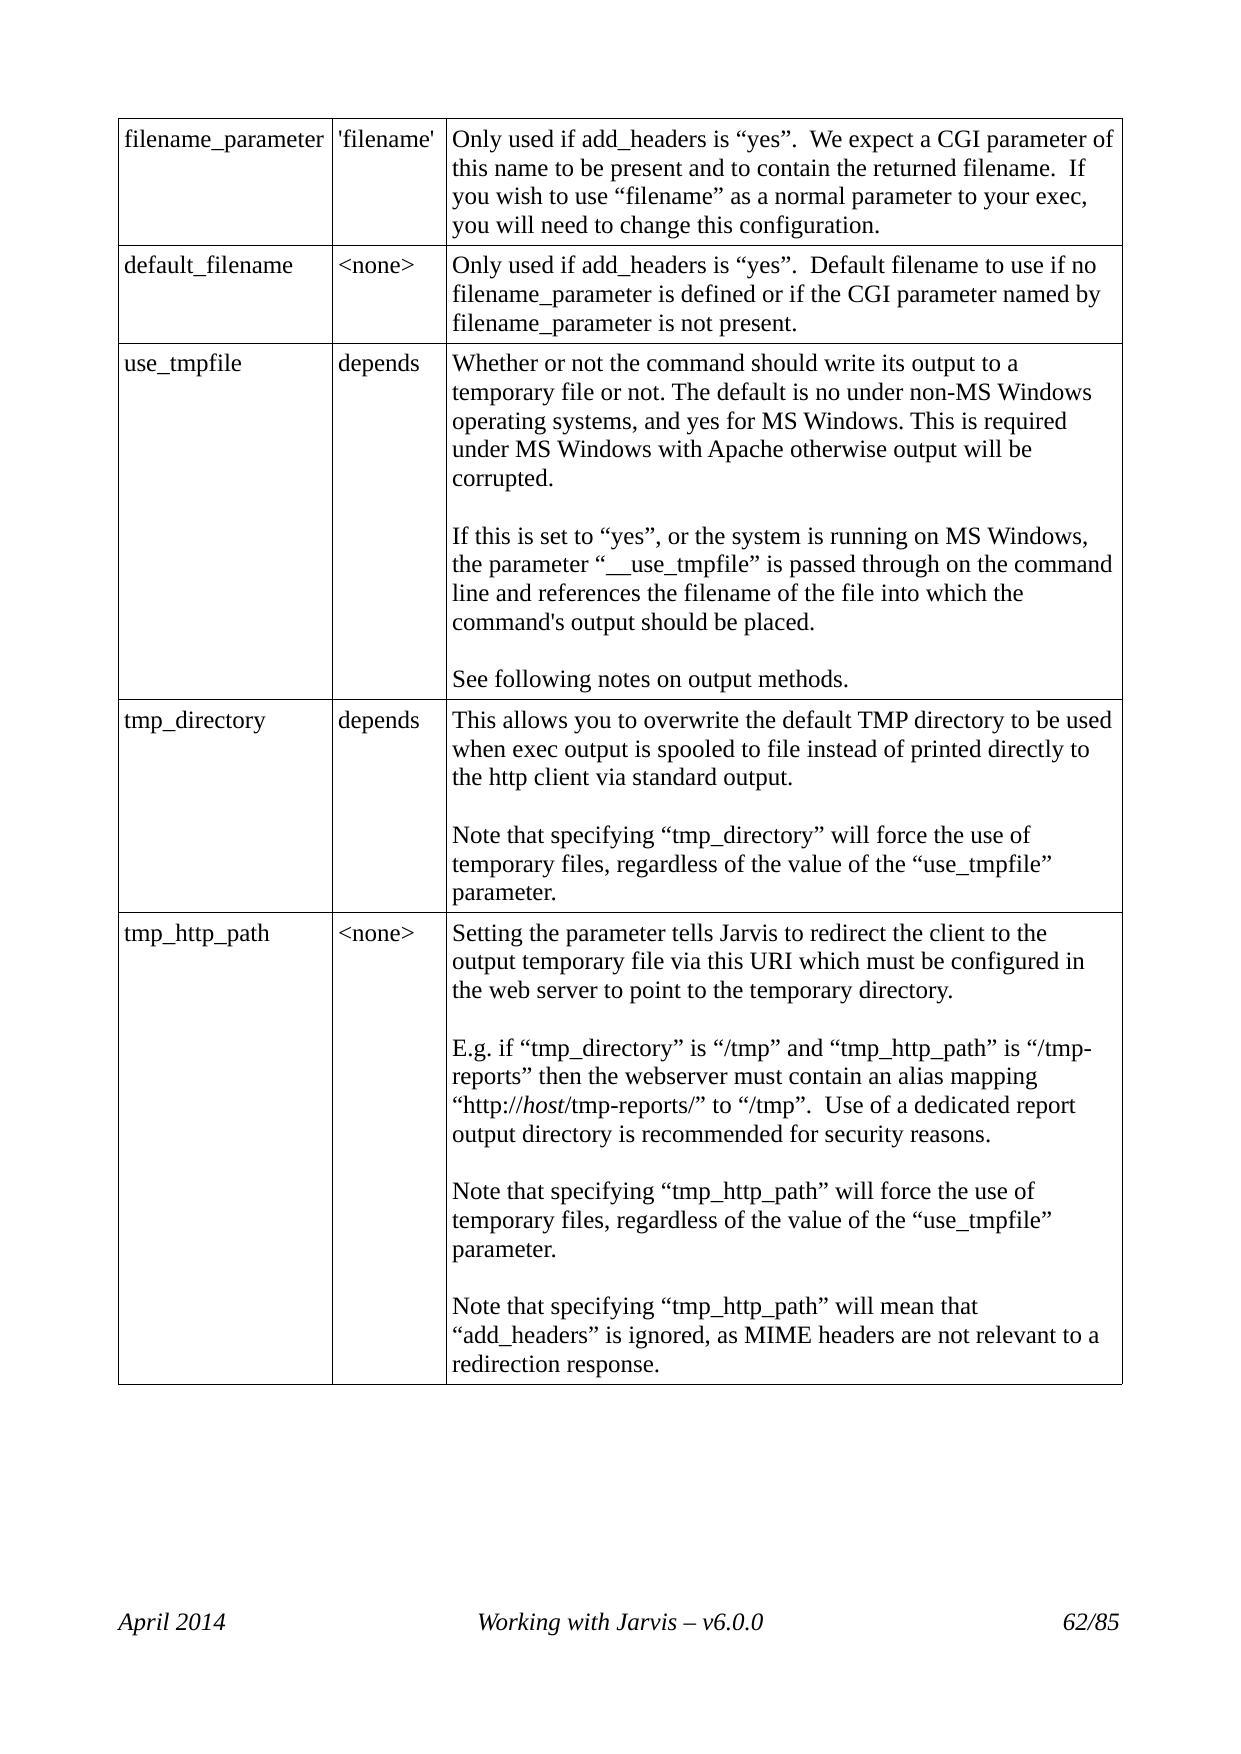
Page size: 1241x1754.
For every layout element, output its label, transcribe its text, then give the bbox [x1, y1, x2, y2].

table_cell Only used if add_headers is “yes”. Default filename to use if no filename_parameter is defined or if the CGI parameter named by filename_parameter is not present. [447, 246, 1122, 342]
table_cell tmp_directory [119, 700, 332, 912]
table_cell default_filename [119, 246, 332, 342]
table_cell tmp_http_path [119, 913, 332, 1383]
table_cell use_tmpfile [119, 344, 332, 699]
table_cell Whether or not the command should write its output to a temporary file or not. The default is no under non-MS Windows operating systems, and yes for MS Windows. This is required under MS Windows with Apache otherwise output will be corrupted. If this is set to “yes”, or the system is running on MS Windows, the parameter “__use_tmpfile” is passed through on the command line and references the filename of the file into which the command's output should be placed. See following notes on output methods. [447, 344, 1122, 699]
table_cell This allows you to overwrite the default TMP directory to be used when exec output is spooled to file instead of printed directly to the http client via standard output. Note that specifying “tmp_directory” will force the use of temporary files, regardless of the value of the “use_tmpfile” parameter. [447, 700, 1122, 912]
table_cell <none> [333, 246, 446, 342]
table_cell 'filename' [333, 119, 446, 245]
table_cell <none> [333, 913, 446, 1383]
table_cell Setting the parameter tells Jarvis to redirect the client to the output temporary file via this URI which must be configured in the web server to point to the temporary directory. E.g. if “tmp_directory” is “/tmp” and “tmp_http_path” is “/tmp-reports” then the webserver must contain an alias mapping “http://host/tmp-reports/” to “/tmp”. Use of a dedicated report output directory is recommended for security reasons. Note that specifying “tmp_http_path” will force the use of temporary files, regardless of the value of the “use_tmpfile” parameter. Note that specifying “tmp_http_path” will mean that “add_headers” is ignored, as MIME headers are not relevant to a redirection response. [447, 913, 1122, 1383]
table_cell depends [333, 344, 446, 699]
table_cell depends [333, 700, 446, 912]
table_cell Only used if add_headers is “yes”. We expect a CGI parameter of this name to be present and to contain the returned filename. If you wish to use “filename” as a normal parameter to your exec, you will need to change this configuration. [447, 119, 1122, 245]
table_cell filename_parameter [119, 119, 332, 245]
